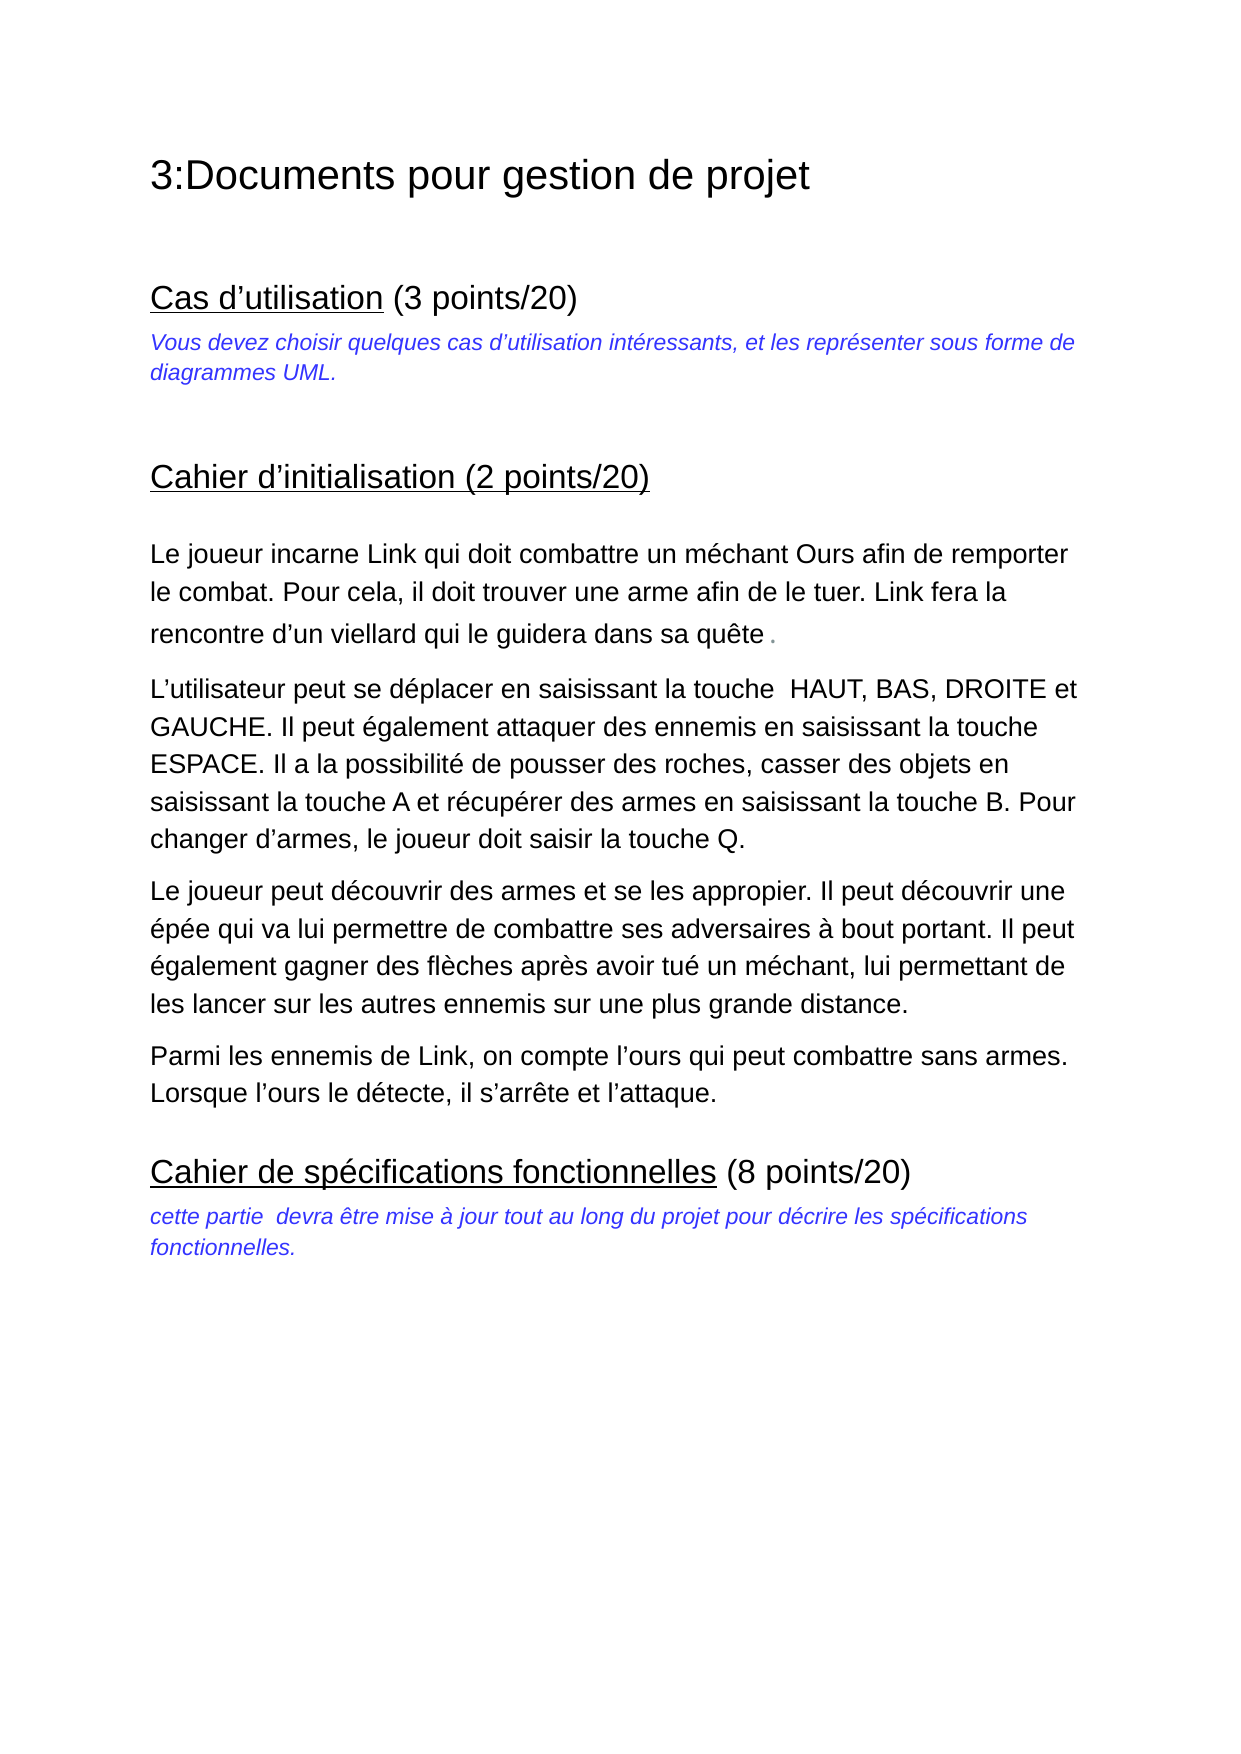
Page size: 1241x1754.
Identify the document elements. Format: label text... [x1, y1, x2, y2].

text Le joueur peut découvrir des armes et se les appropier. Il peut découvrir une épée qui va lui permettre de combattre ses adversaires à bout portant. Il peut également gagner des flèches après avoir tué un méchant, lui permettant de les lancer sur les autres ennemis sur une plus grande distance. [150, 875, 1090, 1019]
subtitle Cahier d’initialisation (2 points/20) [150, 457, 1090, 496]
text Parmi les ennemis de Link, on compte l’ours qui peut combattre sans armes. Lorsque l’ours le détecte, il s’arrête et l’attaque. [150, 1040, 1090, 1108]
subtitle 3:Documents pour gestion de projet [150, 150, 1090, 198]
text Vous devez choisir quelques cas d’utilisation intéressants, et les représenter sous forme de diagrammes UML. [150, 329, 1090, 386]
subtitle Cahier de spécifications fonctionnelles (8 points/20) [150, 1152, 1090, 1191]
text cette partie devra être mise à jour tout au long du projet pour décrire les spécifications fonctionnelles. [150, 1203, 1090, 1260]
text Le joueur incarne Link qui doit combattre un méchant Ours afin de remporter le combat. Pour cela, il doit trouver une arme afin de le tuer. Link fera la rencontre d’un viellard qui le guidera dans sa quête. [150, 538, 1090, 651]
text L’utilisateur peut se déplacer en saisissant la touche HAUT, BAS, DROITE et GAUCHE. Il peut également attaquer des ennemis en saisissant la touche ESPACE. Il a la possibilité de pousser des roches, casser des objets en saisissant la touche A et récupérer des armes en saisissant la touche B. Pour changer d’armes, le joueur doit saisir la touche Q. [150, 673, 1090, 854]
subtitle Cas d’utilisation (3 points/20) [150, 278, 1090, 317]
